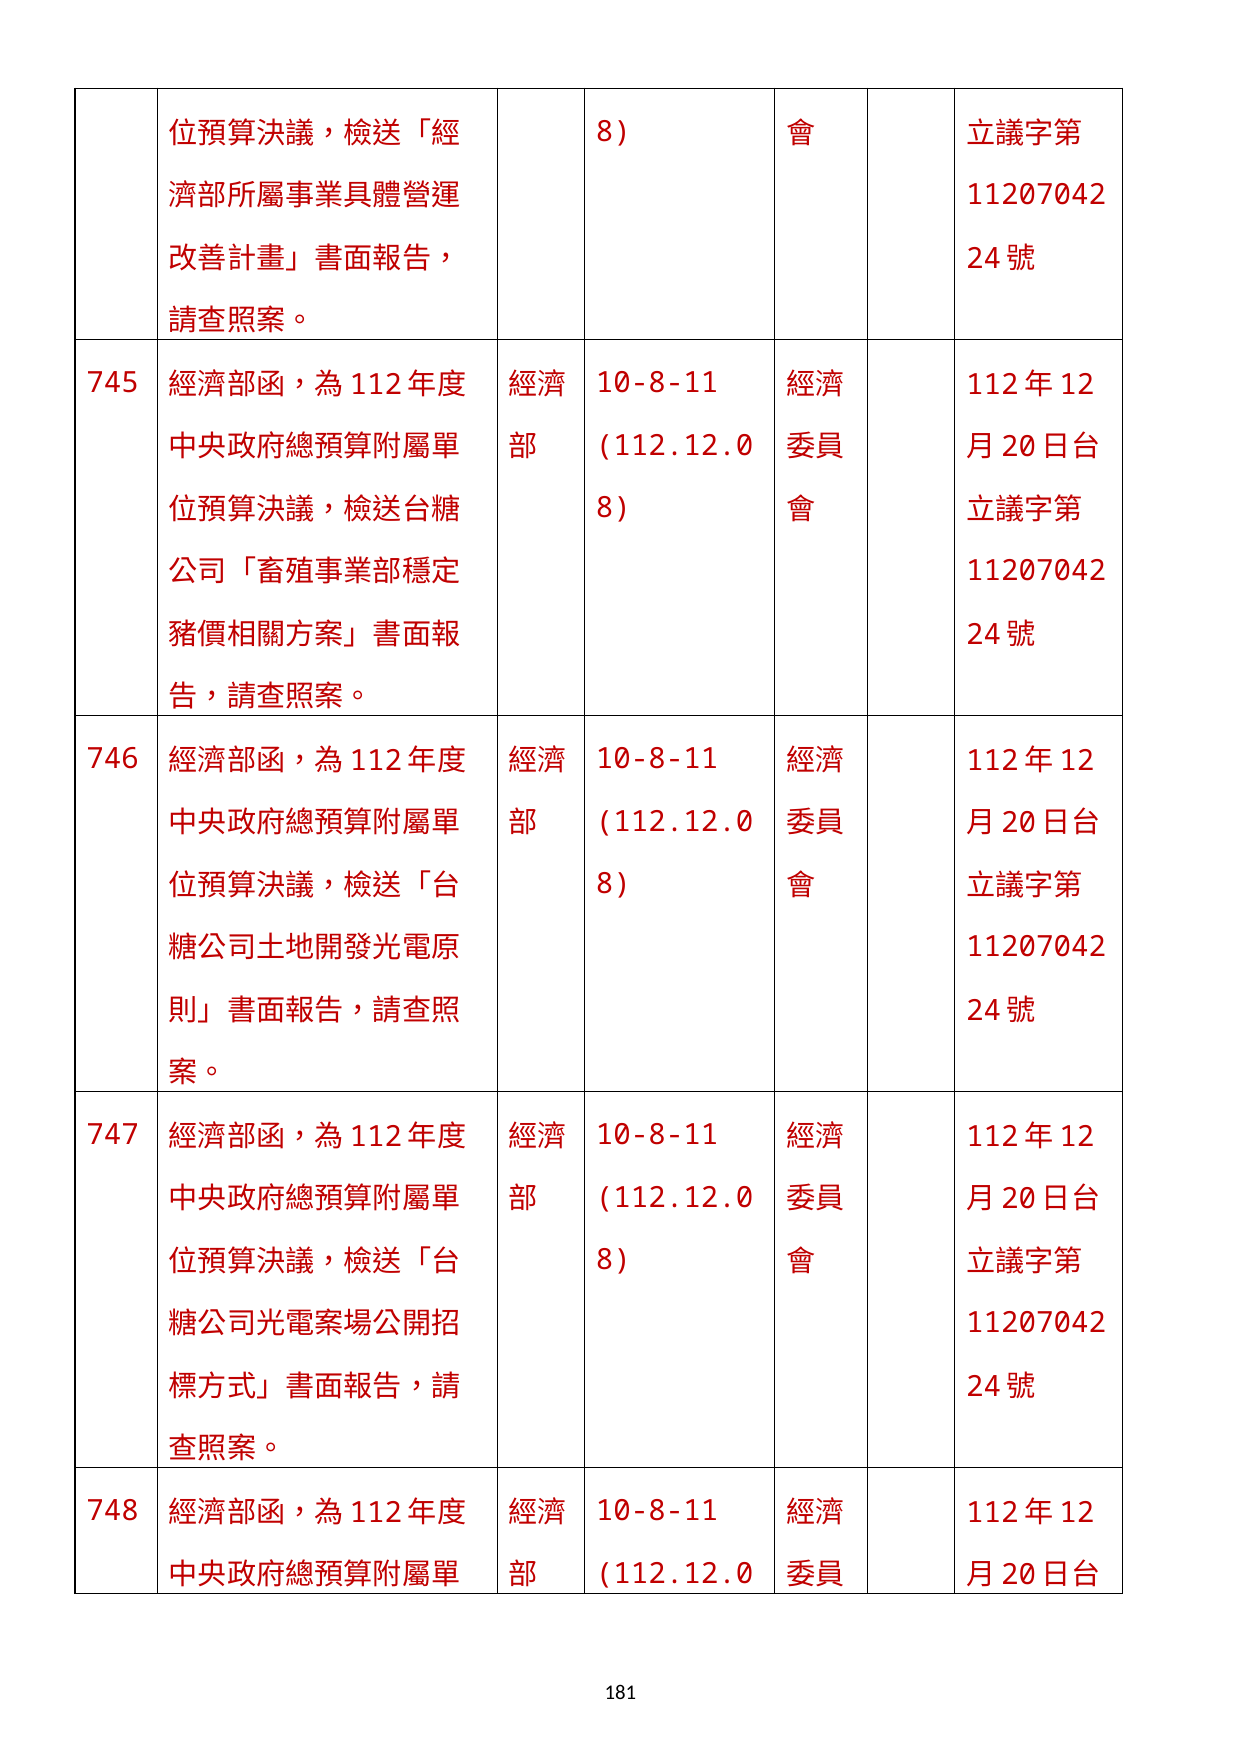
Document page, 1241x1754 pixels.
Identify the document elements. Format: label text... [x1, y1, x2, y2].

table_cell 112年12月20日台立議字第1120704224號 [955, 716, 1122, 1091]
table_cell 112年12月20日台 [955, 1468, 1122, 1593]
table_cell 經濟委員會 [775, 716, 867, 1091]
table_cell 746 [76, 716, 157, 1091]
table_cell 經濟部函，為112年度中央政府總預算附屬單 [158, 1468, 497, 1593]
table_cell 經濟部 [498, 716, 584, 1091]
table_cell 經濟部 [498, 1468, 584, 1593]
table_cell 經濟部 [498, 1092, 584, 1467]
table_cell 經濟部函，為112年度中央政府總預算附屬單位預算決議，檢送台糖公司「畜殖事業部穩定豬價相關方案」書面報告，請查照案。 [158, 340, 497, 715]
table_cell 112年12月20日台立議字第1120704224號 [955, 1092, 1122, 1467]
table_cell 10-8-11 (112.12.08) [585, 340, 774, 715]
table_cell [868, 89, 954, 339]
table_cell 經濟部 [498, 340, 584, 715]
table_cell 748 [76, 1468, 157, 1593]
table_cell [76, 89, 157, 339]
table_cell [868, 716, 954, 1091]
table_cell 10-8-11 (112.12.08) [585, 1092, 774, 1467]
table_cell 10-8-11 (112.12.0 [585, 1468, 774, 1593]
table_cell 經濟委員 [775, 1468, 867, 1593]
table_cell 112年12月20日台立議字第1120704224號 [955, 340, 1122, 715]
table_cell 經濟部函，為112年度中央政府總預算附屬單位預算決議，檢送「台糖公司光電案場公開招標方式」書面報告，請查照案。 [158, 1092, 497, 1467]
table_cell [868, 1468, 954, 1593]
table_cell 8) [585, 89, 774, 339]
table_cell 會 [775, 89, 867, 339]
table_cell 10-8-11 (112.12.08) [585, 716, 774, 1091]
table_cell [498, 89, 584, 339]
table_cell 位預算決議，檢送「經濟部所屬事業具體營運改善計畫」書面報告，請查照案。 [158, 89, 497, 339]
table_cell [868, 1092, 954, 1467]
table_cell [868, 340, 954, 715]
table_cell 745 [76, 340, 157, 715]
table_cell 立議字第1120704224號 [955, 89, 1122, 339]
table_cell 經濟委員會 [775, 340, 867, 715]
table_cell 747 [76, 1092, 157, 1467]
table_cell 經濟委員會 [775, 1092, 867, 1467]
table_cell 經濟部函，為112年度中央政府總預算附屬單位預算決議，檢送「台糖公司土地開發光電原則」書面報告，請查照案。 [158, 716, 497, 1091]
